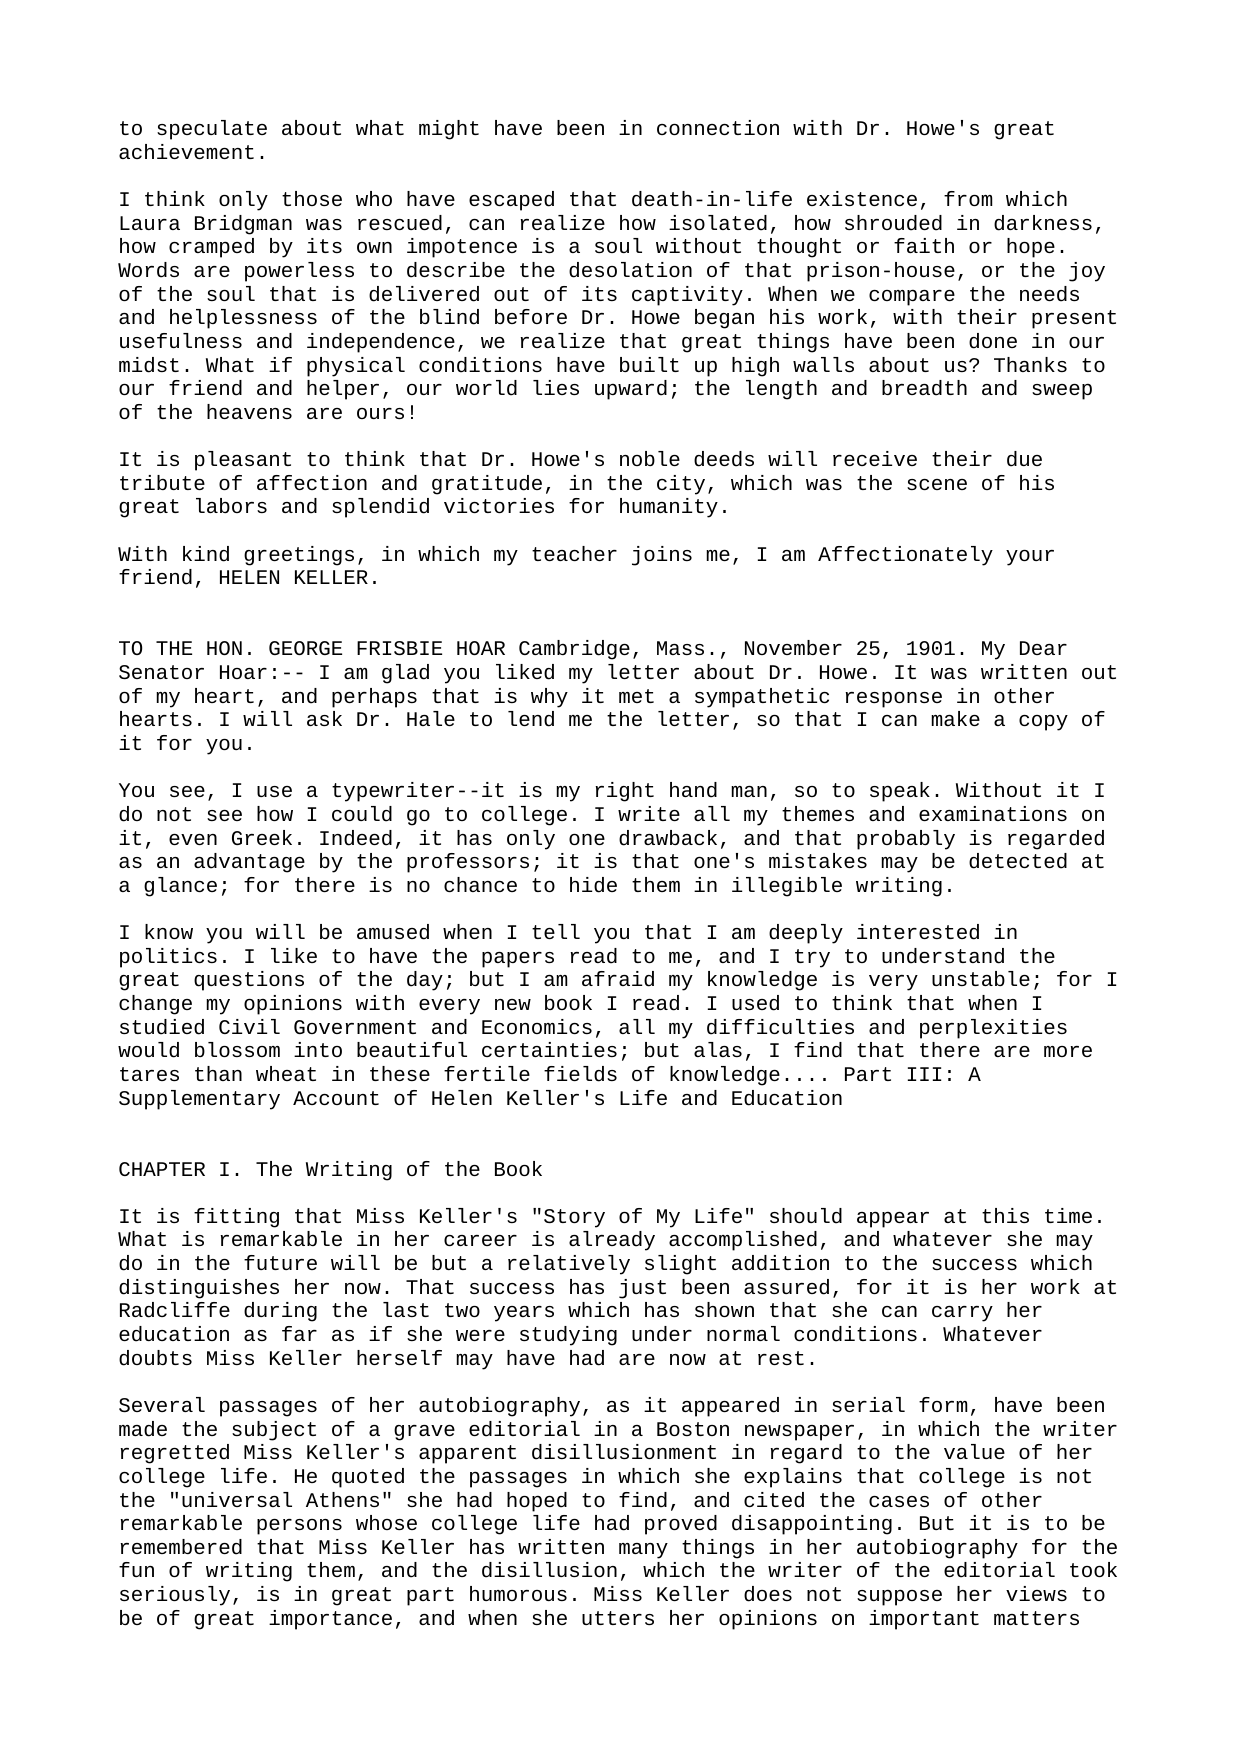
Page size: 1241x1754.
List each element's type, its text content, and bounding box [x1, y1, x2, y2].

text It is fitting that Miss Keller's "Story of My Life" should appear at this time. What is remarkable in her career is already accomplished, and whatever she may do in the future will be but a relatively slight addition to the success which distinguishes her now. That success has just been assured, for it is her work at Radcliffe during the last two years which has shown that she can carry her education as far as if she were studying under normal conditions. Whatever doubts Miss Keller herself may have had are now at rest. [118, 1206, 1122, 1371]
text I think only those who have escaped that death-in-life existence, from which Laura Bridgman was rescued, can realize how isolated, how shrouded in darkness, how cramped by its own impotence is a soul without thought or faith or hope. Words are powerless to describe the desolation of that prison-house, or the joy of the soul that is delivered out of its captivity. When we compare the needs and helplessness of the blind before Dr. Howe began his work, with their present usefulness and independence, we realize that great things have been done in our midst. What if physical conditions have built up high walls about us? Thanks to our friend and helper, our world lies upward; the length and breadth and sweep of the heavens are ours! [118, 189, 1122, 426]
text I know you will be amused when I tell you that I am deeply interested in politics. I like to have the papers read to me, and I try to understand the great questions of the day; but I am afraid my knowledge is very unstable; for I change my opinions with every new book I read. I used to think that when I studied Civil Government and Economics, all my difficulties and perplexities would blossom into beautiful certainties; but alas, I find that there are more tares than wheat in these fertile fields of knowledge.... Part III: A Supplementary Account of Helen Keller's Life and Education [118, 922, 1122, 1111]
text With kind greetings, in which my teacher joins me, I am Affectionately your friend, HELEN KELLER. [118, 544, 1122, 591]
text TO THE HON. GEORGE FRISBIE HOAR Cambridge, Mass., November 25, 1901. My Dear Senator Hoar:-- I am glad you liked my letter about Dr. Howe. It was written out of my heart, and perhaps that is why it met a sympathetic response in other hearts. I will ask Dr. Hale to lend me the letter, so that I can make a copy of it for you. [118, 638, 1122, 757]
text You see, I use a typewriter--it is my right hand man, so to speak. Without it I do not see how I could go to college. I write all my themes and examinations on it, even Greek. Indeed, it has only one drawback, and that probably is regarded as an advantage by the professors; it is that one's mistakes may be detected at a glance; for there is no chance to hide them in illegible writing. [118, 780, 1122, 898]
text to speculate about what might have been in connection with Dr. Howe's great achievement. [118, 118, 1122, 165]
text Several passages of her autobiography, as it appeared in serial form, have been made the subject of a grave editorial in a Boston newspaper, in which the writer regretted Miss Keller's apparent disillusionment in regard to the value of her college life. He quoted the passages in which she explains that college is not the "universal Athens" she had hoped to find, and cited the cases of other remarkable persons whose college life had proved disappointing. But it is to be remembered that Miss Keller has written many things in her autobiography for the fun of writing them, and the disillusion, which the writer of the editorial took seriously, is in great part humorous. Miss Keller does not suppose her views to be of great importance, and when she utters her opinions on important matters [118, 1395, 1122, 1631]
text It is pleasant to think that Dr. Howe's noble deeds will receive their due tribute of affection and gratitude, in the city, which was the scene of his great labors and splendid victories for humanity. [118, 449, 1122, 520]
text CHAPTER I. The Writing of the Book [118, 1158, 1122, 1182]
